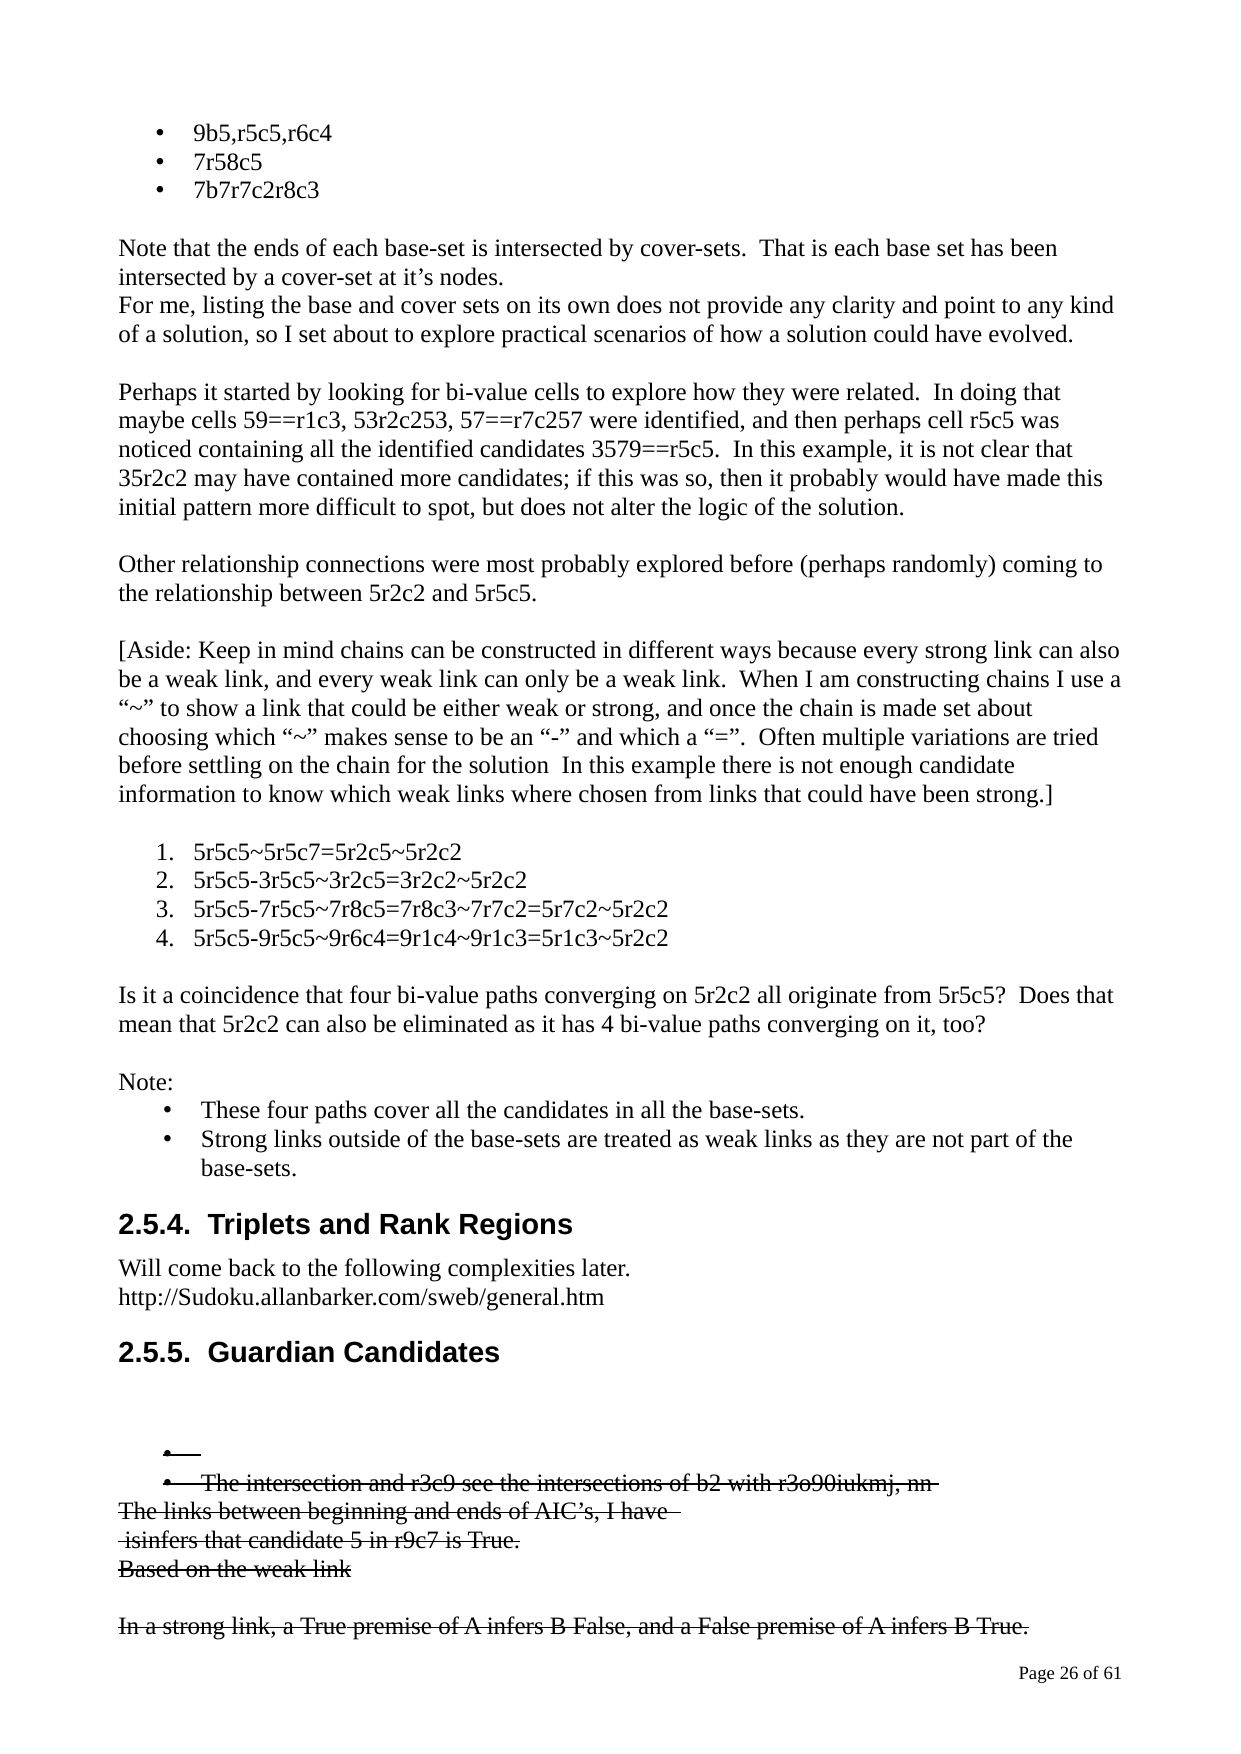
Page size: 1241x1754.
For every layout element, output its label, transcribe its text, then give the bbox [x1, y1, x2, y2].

list 5r5c5-7r5c5~7r8c5=7r8c3~7r7c2=5r7c2~5r2c2 [156, 894, 1122, 923]
text Note: [118, 1067, 1122, 1096]
list 5r5c5-3r5c5~3r2c5=3r2c2~5r2c2 [156, 866, 1122, 894]
subtitle Triplets and Rank Regions [118, 1207, 1122, 1240]
text [Aside: Keep in mind chains can be constructed in different ways because every strong link can also be a weak link, and every weak link can only be a weak link. When I am constructing chains I use a “~” to show a link that could be either weak or strong, and once the chain is made set about choosing which “~” makes sense to be an “-” and which a “=”. Often multiple variations are tried before settling on the chain for the solution In this example there is not enough candidate information to know which weak links where chosen from links that could have been strong.] [118, 636, 1122, 808]
list 9b5,r5c5,r6c4 [156, 118, 1122, 147]
text Note that the ends of each base-set is intersected by cover-sets. That is each base set has been intersected by a cover-set at it’s nodes. [118, 233, 1122, 291]
text isinfers that candidate 5 in r9c7 is True. [118, 1525, 1122, 1554]
list 5r5c5~5r5c7=5r2c5~5r2c2 [156, 837, 1122, 866]
text Is it a coincidence that four bi-value paths converging on 5r2c2 all originate from 5r5c5? Does that mean that 5r2c2 can also be eliminated as it has 4 bi-value paths converging on it, too? [118, 981, 1122, 1038]
text In a strong link, a True premise of A infers B False, and a False premise of A infers B True. [118, 1611, 1122, 1640]
subtitle Guardian Candidates [118, 1335, 1122, 1369]
list Strong links outside of the base-sets are treated as weak links as they are not part of the base-sets. [163, 1124, 1122, 1182]
list 7b7r7c2r8c3 [156, 176, 1122, 204]
text The links between beginning and ends of AIC’s, I have [118, 1496, 1122, 1525]
text For me, listing the base and cover sets on its own does not provide any clarity and point to any kind of a solution, so I set about to explore practical scenarios of how a solution could have evolved. [118, 291, 1122, 348]
text Will come back to the following complexities later. [118, 1253, 1122, 1282]
text Based on the weak link [118, 1554, 1122, 1583]
list 7r58c5 [156, 147, 1122, 176]
list 5r5c5-9r5c5~9r6c4=9r1c4~9r1c3=5r1c3~5r2c2 [156, 923, 1122, 952]
text Other relationship connections were most probably explored before (perhaps randomly) coming to the relationship between 5r2c2 and 5r5c5. [118, 549, 1122, 607]
text Perhaps it started by looking for bi-value cells to explore how they were related. In doing that maybe cells 59==r1c3, 53r2c253, 57==r7c257 were identified, and then perhaps cell r5c5 was noticed containing all the identified candidates 3579==r5c5. In this example, it is not clear that 35r2c2 may have contained more candidates; if this was so, then it probably would have made this initial pattern more difficult to spot, but does not alter the logic of the solution. [118, 377, 1122, 521]
list These four paths cover all the candidates in all the base-sets. [163, 1096, 1122, 1124]
list The intersection and r3c9 see the intersections of b2 with r3o90iukmj, nn [163, 1468, 1122, 1496]
text http://Sudoku.allanbarker.com/sweb/general.htm [118, 1282, 1122, 1310]
